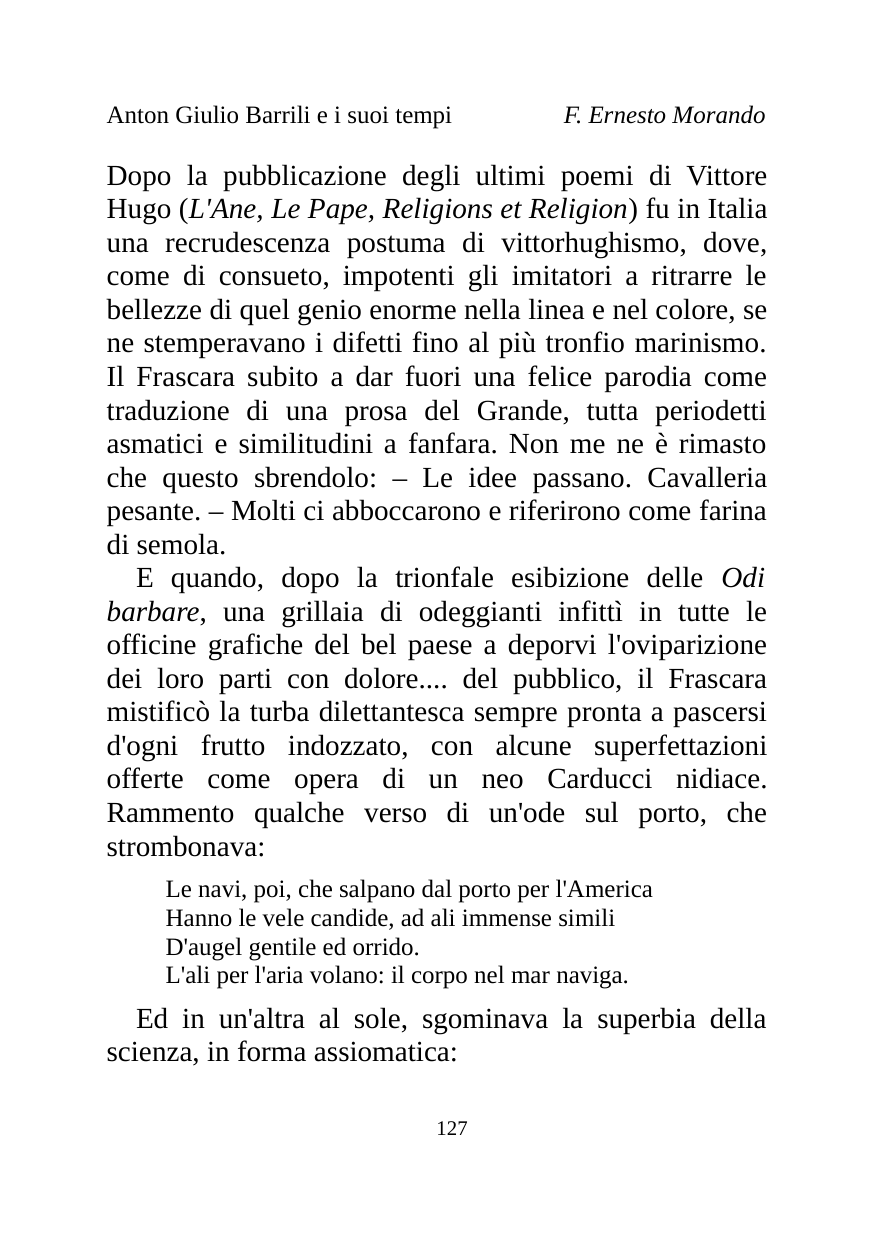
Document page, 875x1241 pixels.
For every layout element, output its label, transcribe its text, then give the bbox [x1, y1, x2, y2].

text Dopo la pubblicazione degli ultimi poemi di Vittore Hugo (L'Ane, Le Pape, Religions et Religion) fu in Italia una recrudescenza postuma di vittorhughismo, dove, come di consueto, impotenti gli imitatori a ritrarre le bellezze di quel genio enorme nella linea e nel colore, se ne stemperavano i difetti fino al più tronfio marinismo. Il Frascara subito a dar fuori una felice parodia come traduzione di una prosa del Grande, tutta periodetti asmatici e similitudini a fanfara. Non me ne è rimasto che questo sbrendolo: – Le idee passano. Cavalleria pesante. – Molti ci abboccarono e riferirono come farina di semola. [106, 158, 768, 560]
text Le navi, poi, che salpano dal porto per l'America Hanno le vele candide, ad ali immense simili D'augel gentile ed orrido. L'ali per l'aria volano: il corpo nel mar naviga. [165, 874, 768, 989]
text E quando, dopo la trionfale esibizione delle Odi barbare, una grillaia di odeggianti infittì in tutte le officine grafiche del bel paese a deporvi l'oviparizione dei loro parti con dolore.... del pubblico, il Frascara mistificò la turba dilettantesca sempre pronta a pascersi d'ogni frutto indozzato, con alcune superfettazioni offerte come opera di un neo Carducci nidiace. Rammento qualche verso di un'ode sul porto, che strombonava: [106, 560, 768, 862]
text Ed in un'altra al sole, sgominava la superbia della scienza, in forma assiomatica: [106, 1001, 768, 1068]
